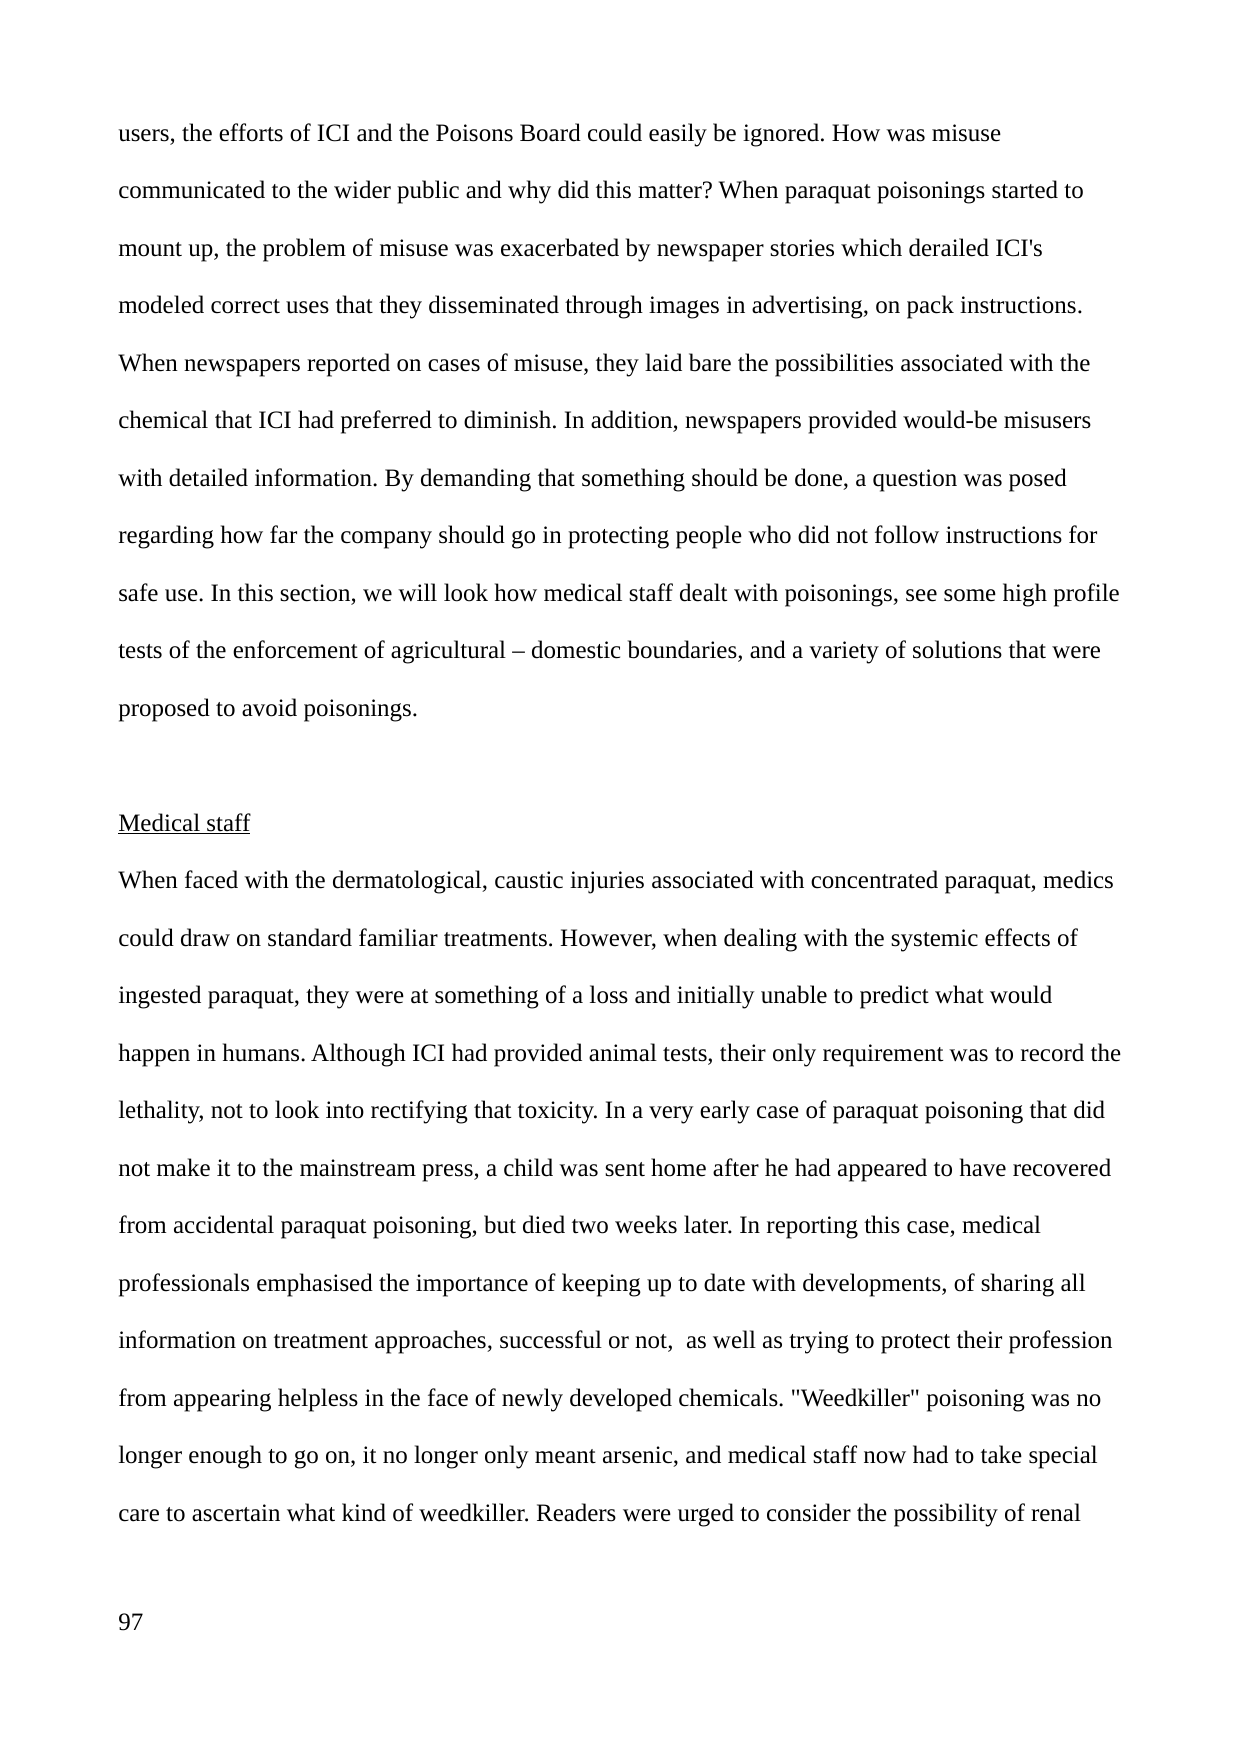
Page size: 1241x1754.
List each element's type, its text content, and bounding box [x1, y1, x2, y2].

text Medical staff [118, 808, 1122, 837]
text When faced with the dermatological, caustic injuries associated with concentrated paraquat, medics could draw on standard familiar treatments. However, when dealing with the systemic effects of ingested paraquat, they were at something of a loss and initially unable to predict what would happen in humans. Although ICI had provided animal tests, their only requirement was to record the lethality, not to look into rectifying that toxicity. In a very early case of paraquat poisoning that did not make it to the mainstream press, a child was sent home after he had appeared to have recovered from accidental paraquat poisoning, but died two weeks later. In reporting this case, medical professionals emphasised the importance of keeping up to date with developments, of sharing all information on treatment approaches, successful or not, as well as trying to protect their profession from appearing helpless in the face of newly developed chemicals. "Weedkiller" poisoning was no longer enough to go on, it no longer only meant arsenic, and medical staff now had to take special care to ascertain what kind of weedkiller. Readers were urged to consider the possibility of renal [118, 866, 1122, 1527]
text users, the efforts of ICI and the Poisons Board could easily be ignored. How was misuse communicated to the wider public and why did this matter? When paraquat poisonings started to mount up, the problem of misuse was exacerbated by newspaper stories which derailed ICI's modeled correct uses that they disseminated through images in advertising, on pack instructions. When newspapers reported on cases of misuse, they laid bare the possibilities associated with the chemical that ICI had preferred to diminish. In addition, newspapers provided would-be misusers with detailed information. By demanding that something should be done, a question was posed regarding how far the company should go in protecting people who did not follow instructions for safe use. In this section, we will look how medical staff dealt with poisonings, see some high profile tests of the enforcement of agricultural – domestic boundaries, and a variety of solutions that were proposed to avoid poisonings. [118, 118, 1122, 722]
